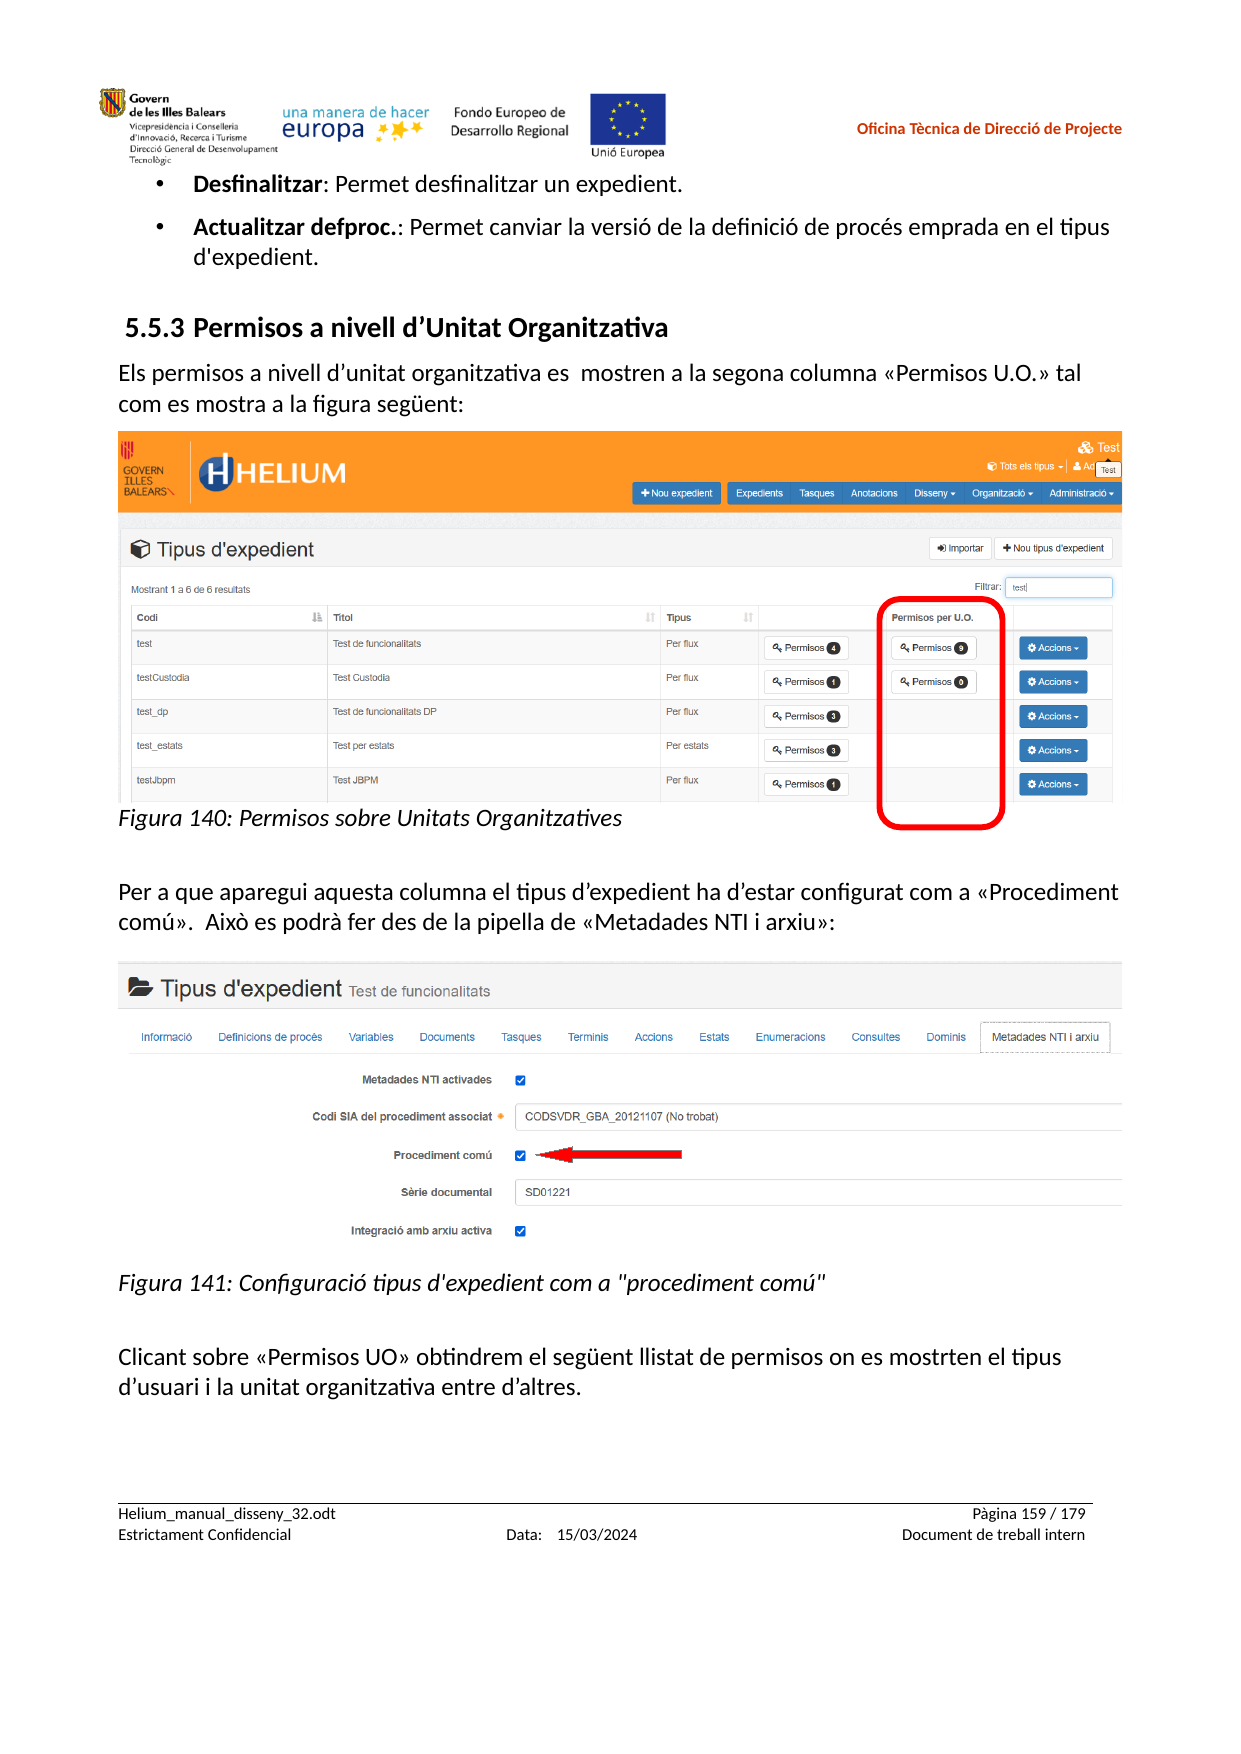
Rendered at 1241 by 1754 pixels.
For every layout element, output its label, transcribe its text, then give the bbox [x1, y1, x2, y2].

picture [99, 87, 668, 166]
picture [118, 961, 1123, 1268]
text Els permisos a nivell d’unitat organitzativa es mostren a la segona columna «Permisos U.O.» tal com es mostra a la figura següent: [118, 358, 1122, 419]
text Figura 141: Configuració tipus d'expedient com a "procediment comú" [118, 1268, 1122, 1298]
text Figura 140: Permisos sobre Unitats Organitzatives [118, 803, 1122, 833]
picture [118, 431, 1123, 803]
picture [883, 603, 999, 803]
list Actualitzar defproc.: Permet canviar la versió de la definició de procés emprada en el tipus d'expedient. [156, 211, 1122, 272]
list Desfinalitzar: Permet desfinalitzar un expedient. [156, 168, 1122, 198]
subtitle Permisos a nivell d’Unitat Organitzativa [118, 309, 1122, 345]
text Clicant sobre «Permisos UO» obtindrem el següent llistat de permisos on es mostrten el tipus d’usuari i la unitat organitzativa entre d’altres. [118, 1341, 1122, 1402]
text Per a que aparegui aquesta columna el tipus d’expedient ha d’estar configurat com a «Procediment comú». Això es podrà fer des de la pipella de «Metadades NTI i arxiu»: [118, 876, 1122, 937]
